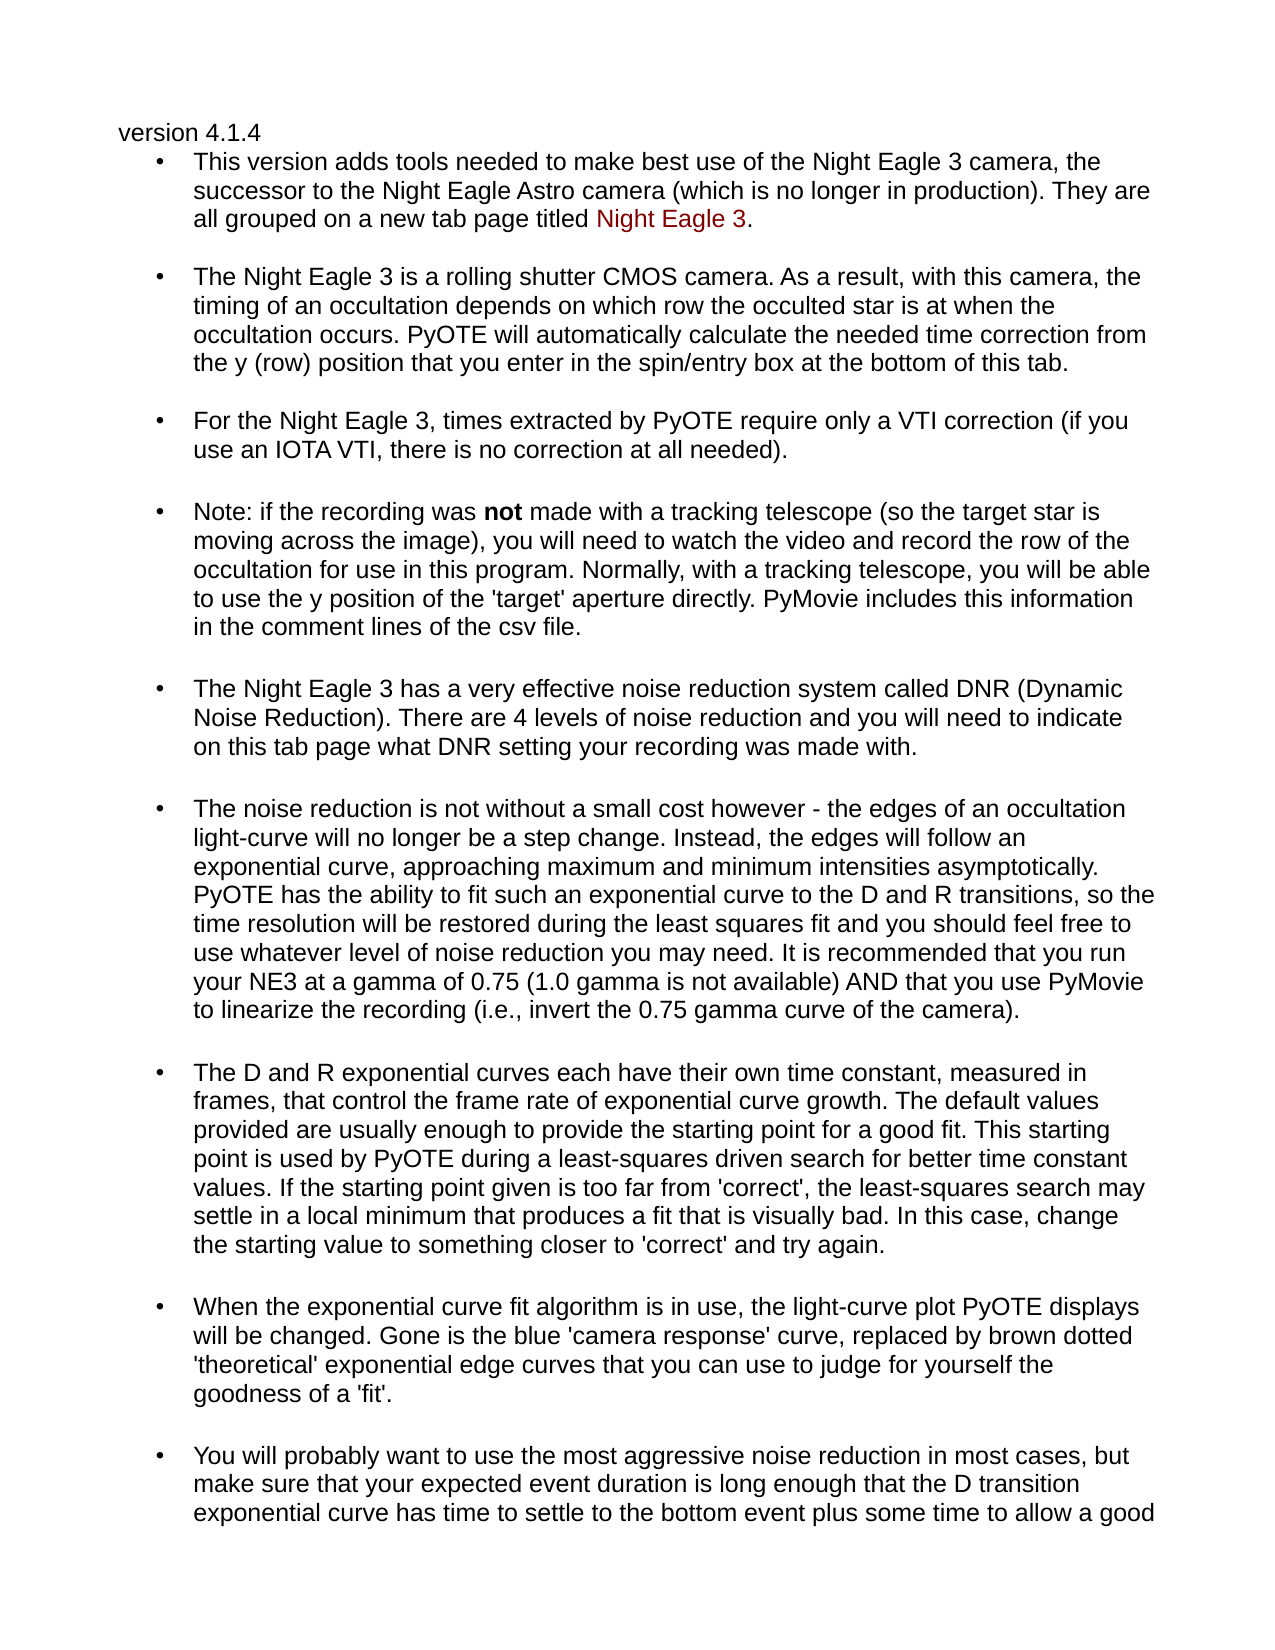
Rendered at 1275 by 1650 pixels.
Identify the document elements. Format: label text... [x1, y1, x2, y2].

list The D and R exponential curves each have their own time constant, measured in frames, that control the frame rate of exponential curve growth. The default values provided are usually enough to provide the starting point for a good fit. This starting point is used by PyOTE during a least-squares driven search for better time constant values. If the starting point given is too far from 'correct', the least-squares search may settle in a local minimum that produces a fit that is visually bad. In this case, change the starting value to something closer to 'correct' and try again. [156, 1057, 1157, 1259]
list When the exponential curve fit algorithm is in use, the light-curve plot PyOTE displays will be changed. Gone is the blue 'camera response' curve, replaced by brown dotted 'theoretical' exponential edge curves that you can use to judge for yourself the goodness of a 'fit'. [156, 1292, 1157, 1407]
list You will probably want to use the most aggressive noise reduction in most cases, but make sure that your expected event duration is long enough that the D transition exponential curve has time to settle to the bottom event plus some time to allow a good [156, 1441, 1157, 1527]
list This version adds tools needed to make best use of the Night Eagle 3 camera, the successor to the Night Eagle Astro camera (which is no longer in production). They are all grouped on a new tab page titled Night Eagle 3. [156, 147, 1157, 262]
text version 4.1.4 [118, 118, 1157, 147]
list The Night Eagle 3 is a rolling shutter CMOS camera. As a result, with this camera, the timing of an occultation depends on which row the occulted star is at when the occultation occurs. PyOTE will automatically calculate the needed time correction from the y (row) position that you enter in the spin/entry box at the bottom of this tab. [156, 262, 1157, 377]
list For the Night Eagle 3, times extracted by PyOTE require only a VTI correction (if you use an IOTA VTI, there is no correction at all needed). [156, 406, 1157, 464]
list The noise reduction is not without a small cost however - the edges of an occultation light-curve will no longer be a step change. Instead, the edges will follow an exponential curve, approaching maximum and minimum intensities asymptotically. PyOTE has the ability to fit such an exponential curve to the D and R transitions, so the time resolution will be restored during the least squares fit and you should feel free to use whatever level of noise reduction you may need. It is recommended that you run your NE3 at a gamma of 0.75 (1.0 gamma is not available) AND that you use PyMovie to linearize the recording (i.e., invert the 0.75 gamma curve of the camera). [156, 794, 1157, 1024]
list The Night Eagle 3 has a very effective noise reduction system called DNR (Dynamic Noise Reduction). There are 4 levels of noise reduction and you will need to indicate on this tab page what DNR setting your recording was made with. [156, 674, 1157, 761]
list Note: if the recording was not made with a tracking telescope (so the target star is moving across the image), you will need to watch the video and record the row of the occultation for use in this program. Normally, with a tracking telescope, you will be able to use the y position of the 'target' aperture directly. PyMovie includes this information in the comment lines of the csv file. [156, 497, 1157, 641]
